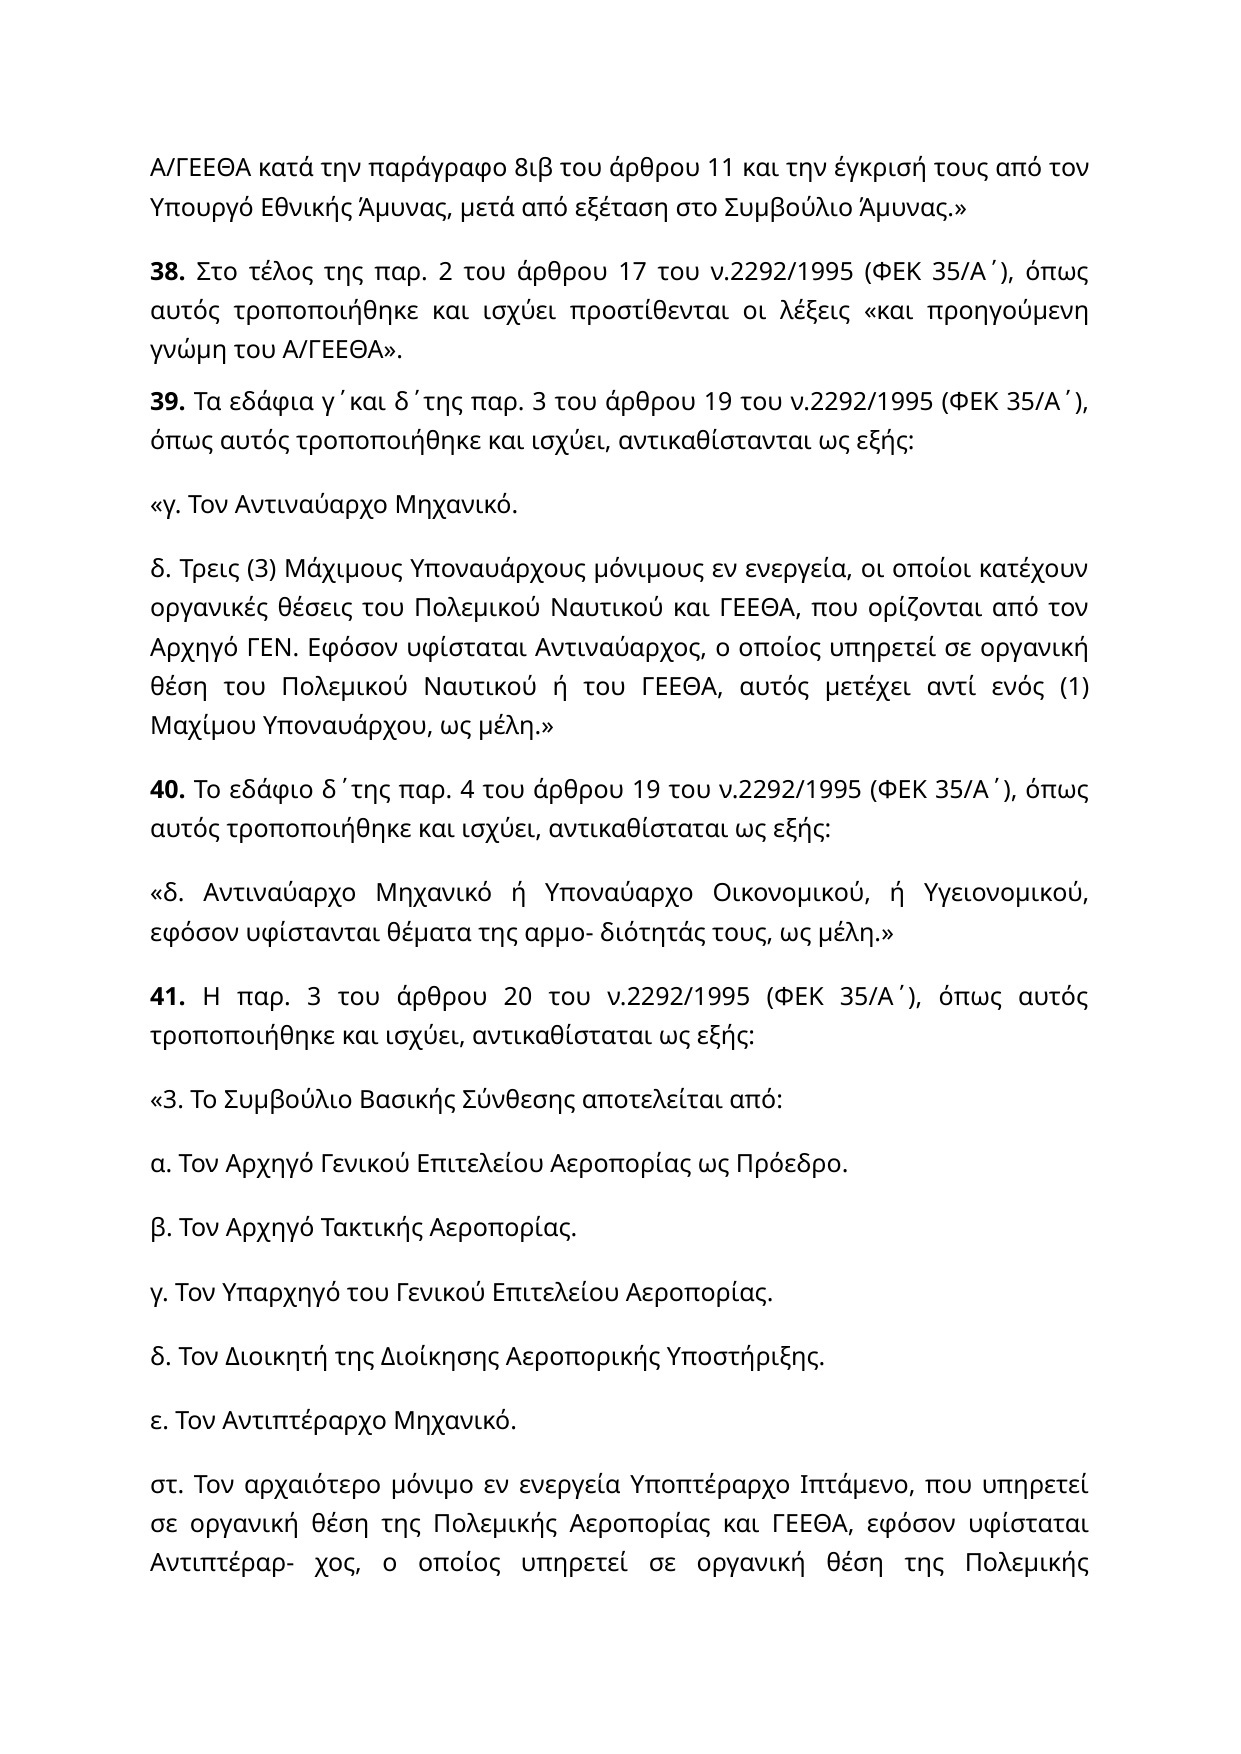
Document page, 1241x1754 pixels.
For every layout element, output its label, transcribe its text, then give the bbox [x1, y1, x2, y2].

text «γ. Τον Αντιναύαρχο Μηχανικό. [150, 487, 1090, 521]
text 39. Τα εδάφια γ΄και δ΄της παρ. 3 του άρθρου 19 του ν.2292/1995 (ΦΕΚ 35/Α΄), όπως αυτός τροποποιήθηκε και ισχύει, αντικαθίστανται ως εξής: [150, 383, 1090, 457]
text α. Τον Αρχηγό Γενικού Επιτελείου Αεροπορίας ως Πρόεδρο. [150, 1146, 1090, 1180]
text 41. Η παρ. 3 του άρθρου 20 του ν.2292/1995 (ΦΕΚ 35/Α΄), όπως αυτός τροποποιήθηκε και ισχύει, αντικαθίσταται ως εξής: [150, 978, 1090, 1052]
text δ. Τρεις (3) Μάχιμους Υποναυάρχους μόνιμους εν ενεργεία, οι οποίοι κατέχουν οργανικές θέσεις του Πολεμικού Ναυτικού και ΓΕΕΘΑ, που ορίζονται από τον Αρχηγό ΓΕΝ. Εφόσον υφίσταται Αντιναύαρχος, ο οποίος υπηρετεί σε οργανική θέση του Πολεμικού Ναυτικού ή του ΓΕΕΘΑ, αυτός μετέχει αντί ενός (1) Μαχίμου Υποναυάρχου, ως μέλη.» [150, 551, 1090, 742]
text «δ. Αντιναύαρχο Μηχανικό ή Υποναύαρχο Οικονομικού, ή Υγειονομικού, εφόσον υφίστανται θέματα της αρμο- διότητάς τους, ως μέλη.» [150, 875, 1090, 948]
text δ. Τον Διοικητή της Διοίκησης Αεροπορικής Υποστήριξης. [150, 1338, 1090, 1372]
text Α/ΓΕΕΘΑ κατά την παράγραφο 8ιβ του άρθρου 11 και την έγκρισή τους από τον Υπουργό Εθνικής Άμυνας, μετά από εξέταση στο Συμβούλιο Άμυνας.» [150, 150, 1090, 223]
text «3. Το Συμβούλιο Βασικής Σύνθεσης αποτελείται από: [150, 1082, 1090, 1116]
text β. Τον Αρχηγό Τακτικής Αεροπορίας. [150, 1210, 1090, 1244]
text 38. Στο τέλος της παρ. 2 του άρθρου 17 του ν.2292/1995 (ΦΕΚ 35/Α΄), όπως αυτός τροποποιήθηκε και ισχύει προστίθενται οι λέξεις «και προηγούμενη γνώμη του Α/ΓΕΕΘΑ». [150, 253, 1090, 366]
text 40. Το εδάφιο δ΄της παρ. 4 του άρθρου 19 του ν.2292/1995 (ΦΕΚ 35/Α΄), όπως αυτός τροποποιήθηκε και ισχύει, αντικαθίσταται ως εξής: [150, 772, 1090, 845]
text ε. Τον Αντιπτέραρχο Μηχανικό. [150, 1402, 1090, 1437]
text στ. Τον αρχαιότερο μόνιμο εν ενεργεία Υποπτέραρχο Ιπτάμενο, που υπηρετεί σε οργανική θέση της Πολεμικής Αεροπορίας και ΓΕΕΘΑ, εφόσον υφίσταται Αντιπτέραρ- χος, ο οποίος υπηρετεί σε οργανική θέση της Πολεμικής [150, 1467, 1090, 1579]
text γ. Τον Υπαρχηγό του Γενικού Επιτελείου Αεροπορίας. [150, 1274, 1090, 1308]
